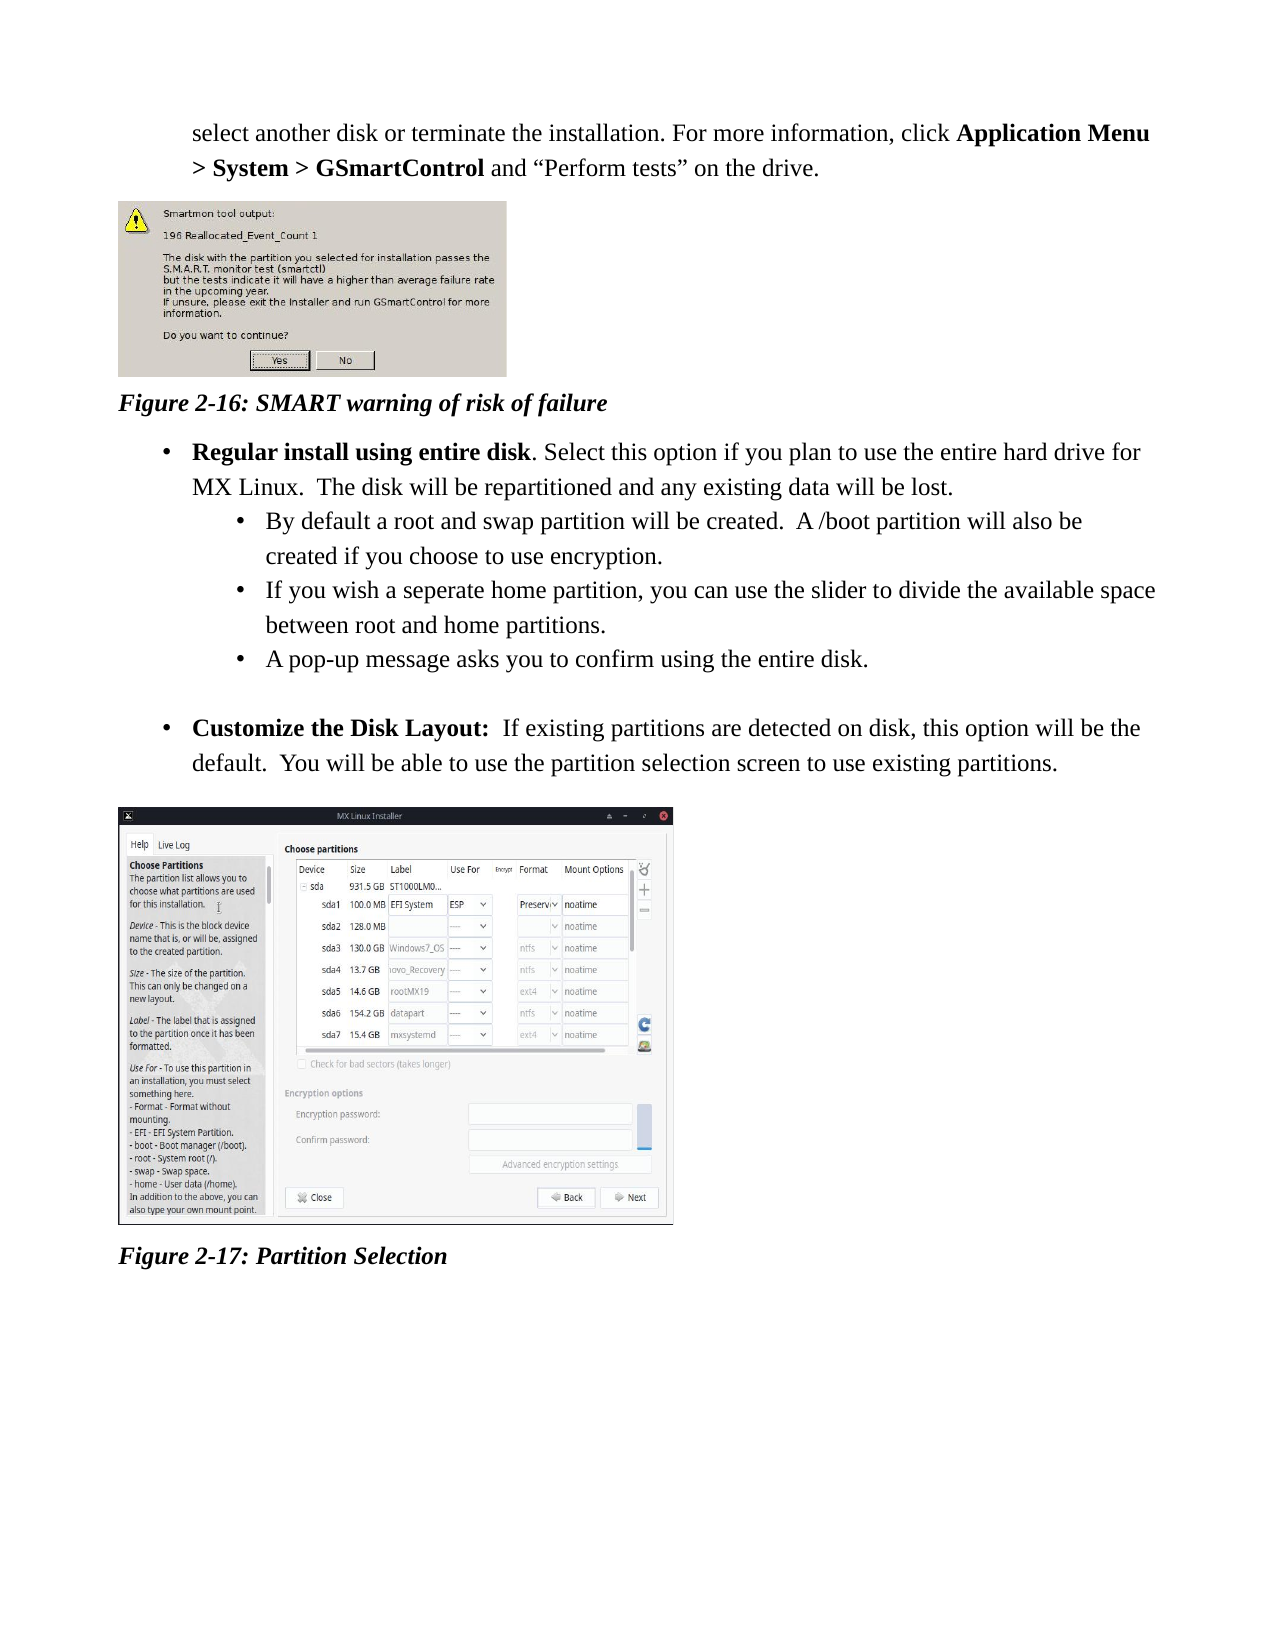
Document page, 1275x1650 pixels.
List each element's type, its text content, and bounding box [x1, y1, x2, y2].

list Customize the Disk Layout: If existing partitions are detected on disk, this option will be the default. You will be able to use the partition selection screen to use existing partitions. [162, 713, 1157, 776]
list By default a root and swap partition will be created. A /boot partition will also be created if you choose to use encryption. [236, 506, 1157, 569]
picture [118, 807, 674, 1225]
list If you wish a seperate home partition, you can use the slider to divide the available space between root and home partitions. [236, 575, 1157, 638]
text Figure 2-16: SMART warning of risk of failure [118, 388, 1157, 417]
picture [118, 201, 507, 377]
list select another disk or terminate the installation. For more information, click Application Menu > System > GSmartControl and “Perform tests” on the drive. [162, 118, 1157, 181]
text Figure 2-17: Partition Selection [118, 1241, 1157, 1270]
list Regular install using entire disk. Select this option if you plan to use the entire hard drive for MX Linux. The disk will be repartitioned and any existing data will be lost. [162, 437, 1157, 501]
list A pop-up message asks you to confirm using the entire disk. [236, 644, 1157, 673]
